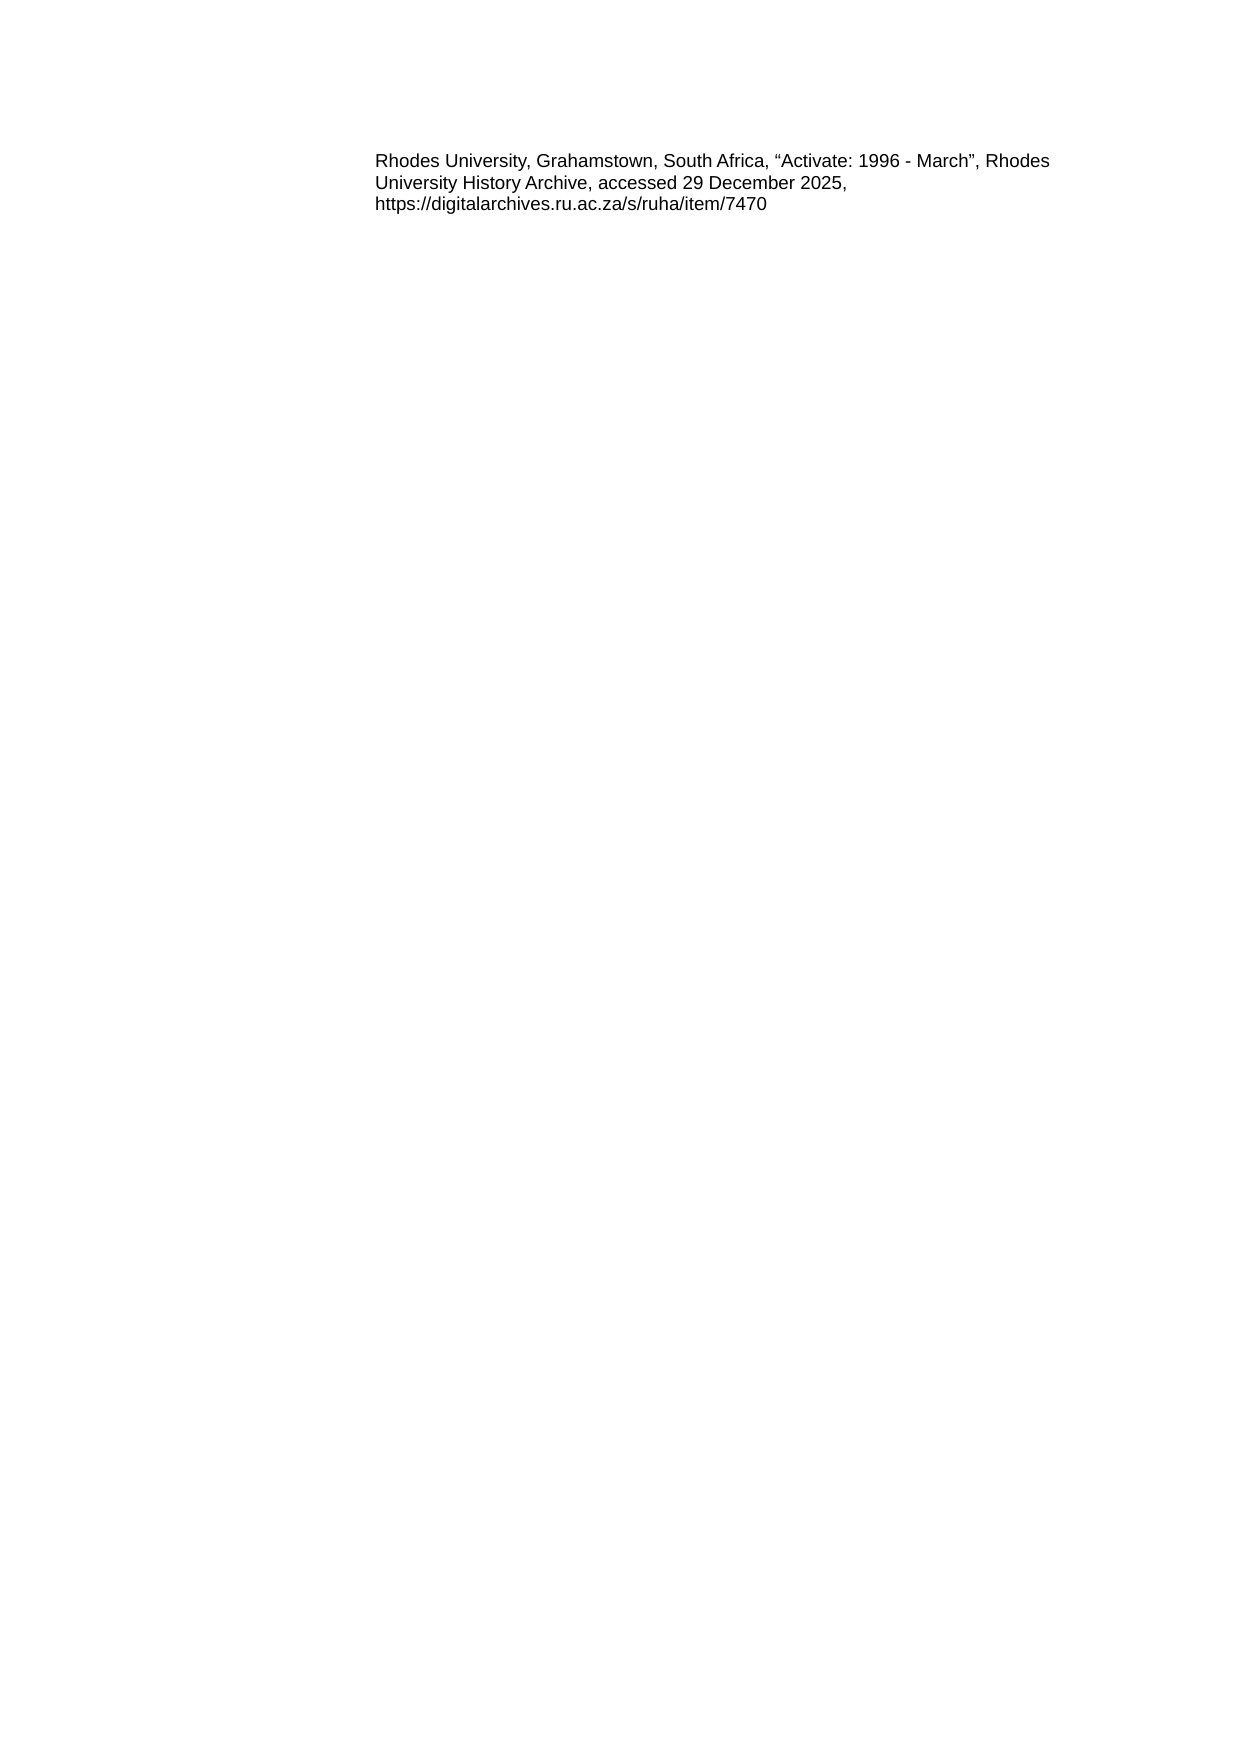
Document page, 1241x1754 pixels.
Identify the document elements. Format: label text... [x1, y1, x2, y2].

text Rhodes University, Grahamstown, South Africa, “Activate: 1996 - March”, Rhodes University History Archive, accessed 29 December 2025, https://digitalarchives.ru.ac.za/s/ruha/item/7470 [375, 150, 1090, 215]
